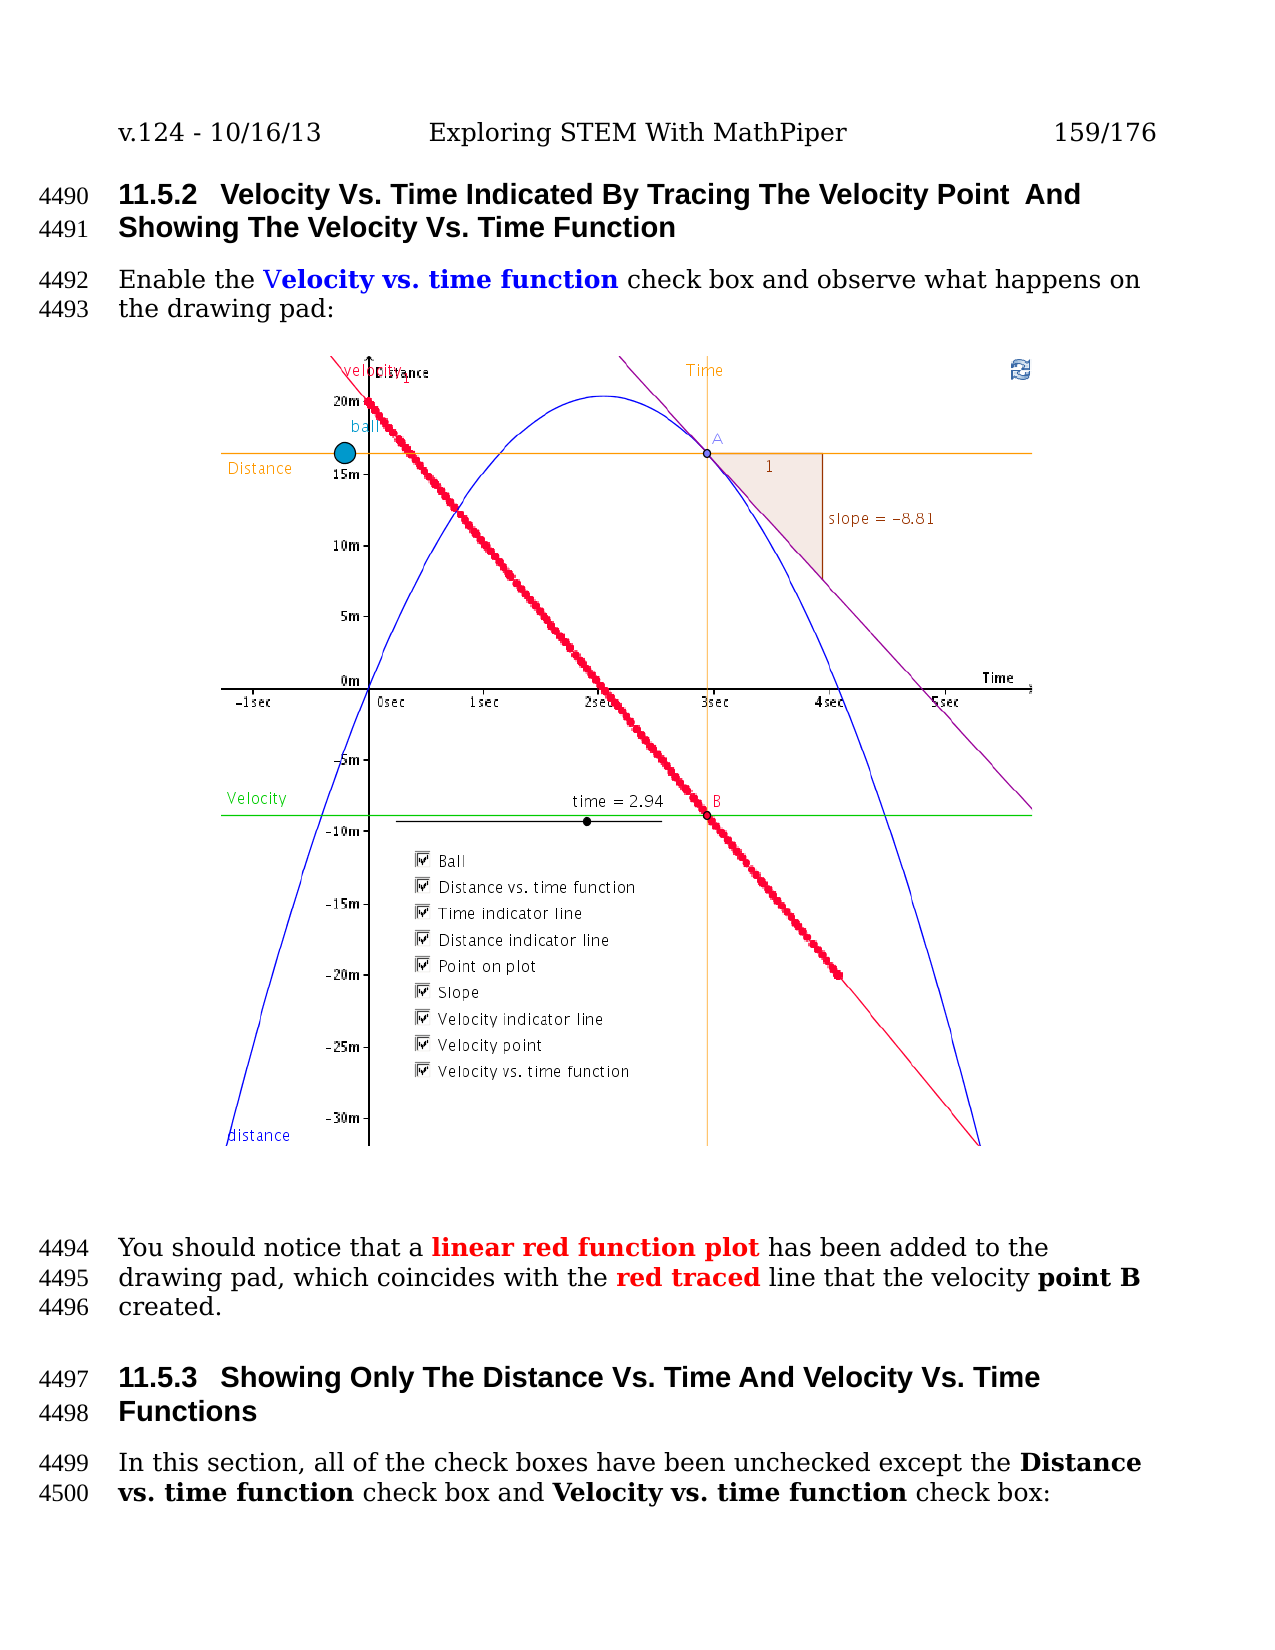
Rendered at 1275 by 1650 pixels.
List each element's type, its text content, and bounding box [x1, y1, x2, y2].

picture [221, 356, 1033, 1146]
text In this section, all of the check boxes have been unchecked except the Distance vs. time function check box and Velocity vs. time function check box: [118, 1448, 1157, 1507]
text You should notice that a linear red function plot has been added to the drawing pad, which coincides with the red traced line that the velocity point B created. [118, 1233, 1157, 1321]
subtitle Velocity Vs. Time Indicated By Tracing The Velocity Point And Showing The Velocity Vs. Time Function [118, 177, 1157, 244]
subtitle Showing Only The Distance Vs. Time And Velocity Vs. Time Functions [118, 1360, 1157, 1427]
text Enable the Velocity vs. time function check box and observe what happens on the drawing pad: [118, 265, 1157, 323]
